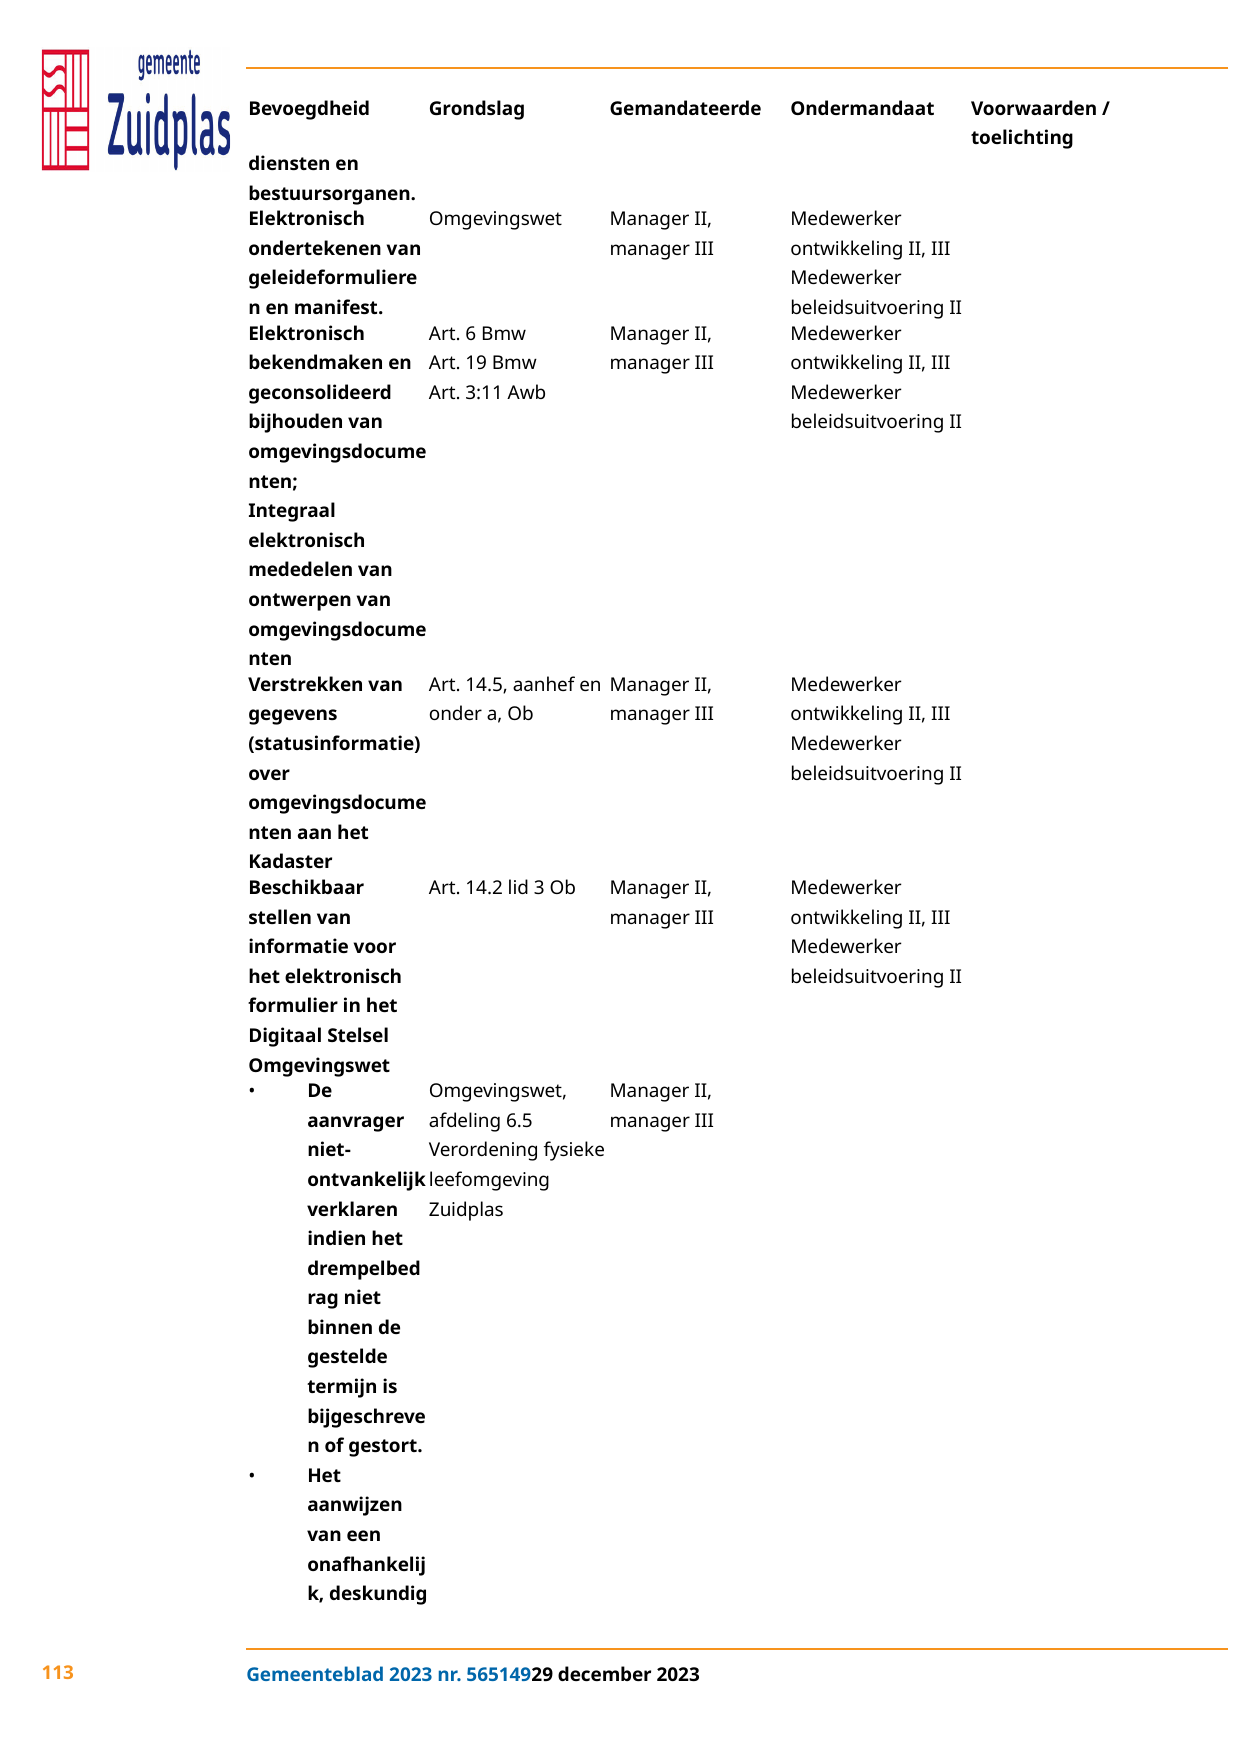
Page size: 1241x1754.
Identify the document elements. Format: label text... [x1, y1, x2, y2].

table_cell [971, 150, 1152, 205]
table_header Grondslag [429, 95, 609, 150]
table_cell Medewerker ontwikkeling II, III Medewerker beleidsuitvoering II [790, 671, 971, 874]
table_cell Manager II, manager III [609, 205, 790, 320]
table_cell [790, 1078, 971, 1606]
picture [41, 47, 231, 172]
table_cell Omgevingswet, afdeling 6.5 Verordening fysieke leefomgeving Zuidplas [429, 1078, 609, 1606]
table_cell Manager II, manager III [609, 1078, 790, 1606]
table_cell Elektronisch bekendmaken en geconsolideerd bijhouden van omgevingsdocumenten; Integraal elektronisch mededelen van ontwerpen van omgevingsdocumenten [248, 320, 429, 671]
table_cell diensten en bestuursorganen. [248, 150, 429, 205]
table_cell [971, 874, 1152, 1077]
table_cell Omgevingswet [429, 205, 609, 320]
table_cell [790, 150, 971, 205]
table_header Gemandateerde [609, 95, 790, 150]
table_cell Elektronisch ondertekenen van geleideformulieren en manifest. [248, 205, 429, 320]
table_cell Art. 14.2 lid 3 Ob [429, 874, 609, 1077]
table_cell Verstrekken van gegevens (statusinformatie) over omgevingsdocumenten aan het Kadaster [248, 671, 429, 874]
table_cell Art. 6 Bmw Art. 19 Bmw Art. 3:11 Awb [429, 320, 609, 671]
table_cell [971, 205, 1152, 320]
table_cell Medewerker ontwikkeling II, III Medewerker beleidsuitvoering II [790, 874, 971, 1077]
table_cell Manager II, manager III [609, 874, 790, 1077]
table_cell Manager II, manager III [609, 671, 790, 874]
table_cell Beschikbaar stellen van informatie voor het elektronisch formulier in het Digitaal Stelsel Omgevingswet [248, 874, 429, 1077]
table_cell De aanvrager niet-ontvankelijk verklaren indien het drempelbedrag niet binnen de gestelde termijn is bijgeschreven of gestort. Het aanwijzen van een onafhankelijk, deskundig [248, 1078, 429, 1606]
table_header Bevoegdheid [248, 95, 429, 150]
table_cell Medewerker ontwikkeling II, III Medewerker beleidsuitvoering II [790, 320, 971, 671]
table_cell [971, 671, 1152, 874]
table_cell [429, 150, 609, 205]
table_cell Manager II, manager III [609, 320, 790, 671]
table_cell [971, 320, 1152, 671]
table_cell [971, 1078, 1152, 1606]
table_cell [609, 150, 790, 205]
table_cell Art. 14.5, aanhef en onder a, Ob [429, 671, 609, 874]
table_header Voorwaarden / toelichting [971, 95, 1152, 150]
table_header Ondermandaat [790, 95, 971, 150]
table_cell Medewerker ontwikkeling II, III Medewerker beleidsuitvoering II [790, 205, 971, 320]
